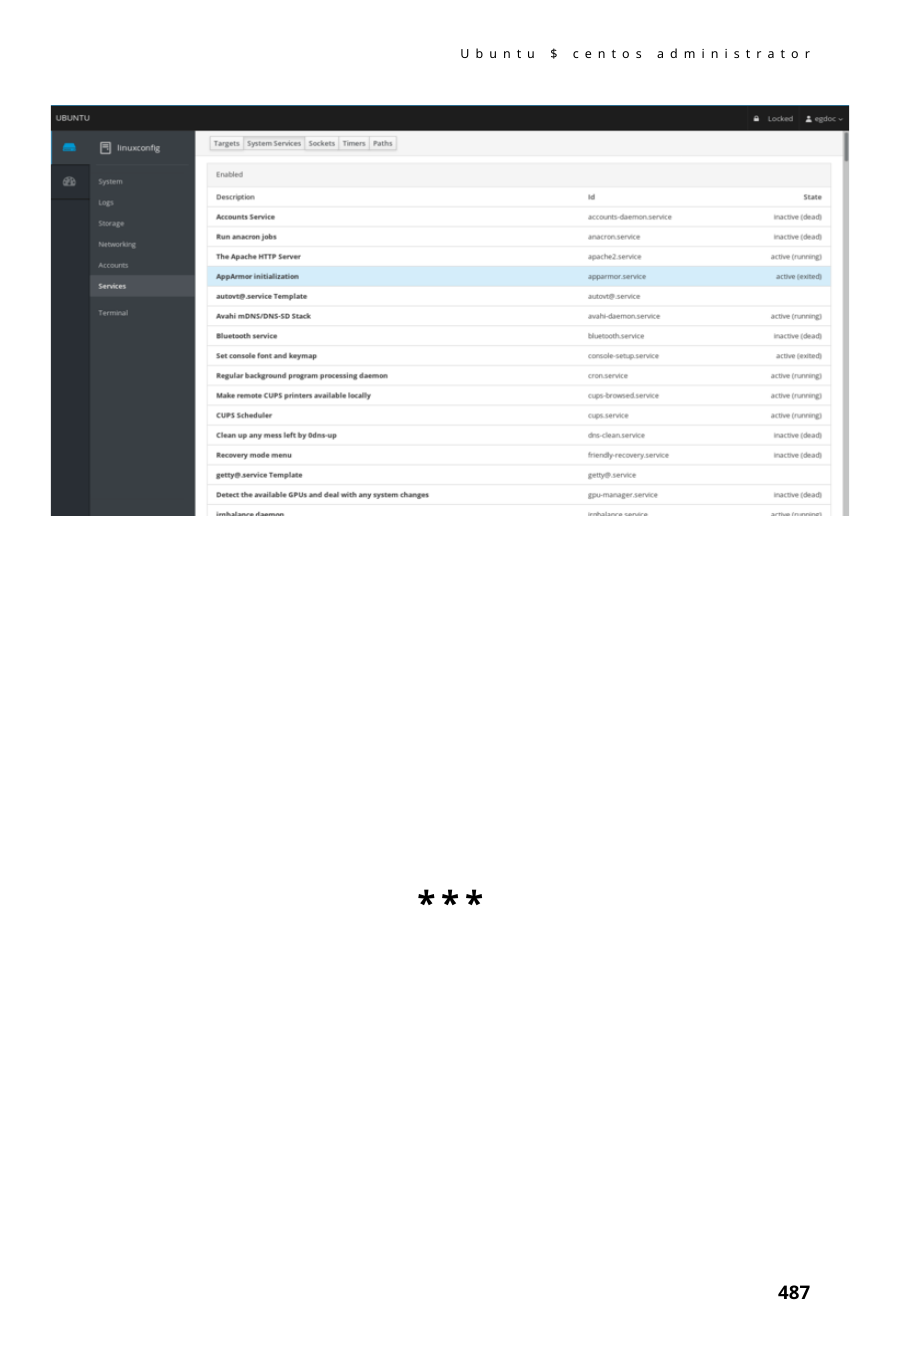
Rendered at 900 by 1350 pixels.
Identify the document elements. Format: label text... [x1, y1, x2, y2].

text *** [90, 879, 810, 925]
picture [50, 105, 850, 516]
